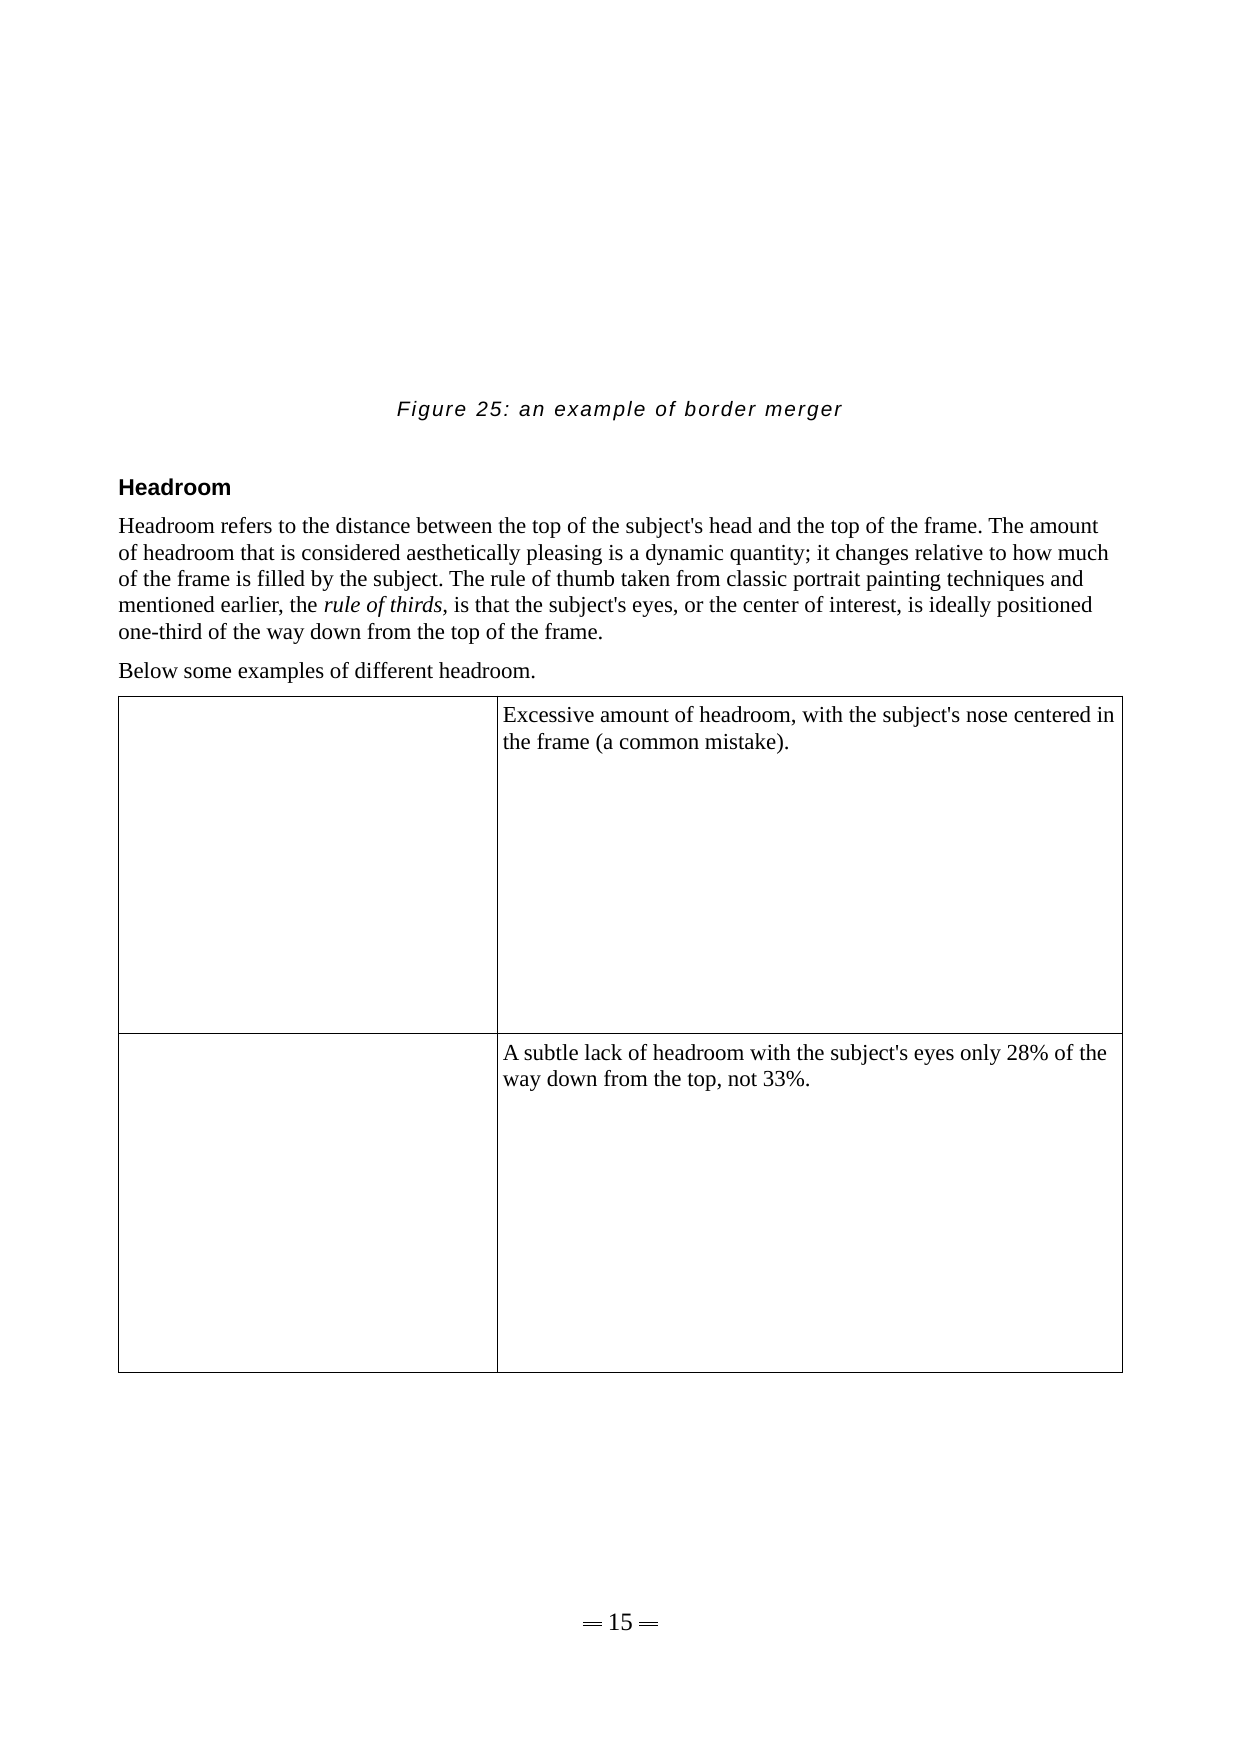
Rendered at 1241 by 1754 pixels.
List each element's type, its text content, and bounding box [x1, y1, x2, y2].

table_cell A subtle lack of headroom with the subject's eyes only 28% of the way down from the top, not 33%. [498, 1034, 1122, 1372]
table_cell [119, 1034, 497, 1372]
text Headroom refers to the distance between the top of the subject's head and the top of the frame. The amount of headroom that is considered aesthetically pleasing is a dynamic quantity; it changes relative to how much of the frame is filled by the subject. The rule of thumb taken from classic portrait painting techniques and mentioned earlier, the rule of thirds, is that the subject's eyes, or the center of interest, is ideally positioned one-third of the way down from the top of the frame. [118, 512, 1122, 644]
table_header [119, 697, 497, 1033]
subtitle Headroom [118, 118, 1122, 501]
table_header Excessive amount of headroom, with the subject's nose centered in the frame (a common mistake). [498, 697, 1122, 1033]
text Below some examples of different headroom. [118, 657, 1122, 683]
text Figure 25: an example of border merger [374, 130, 866, 421]
